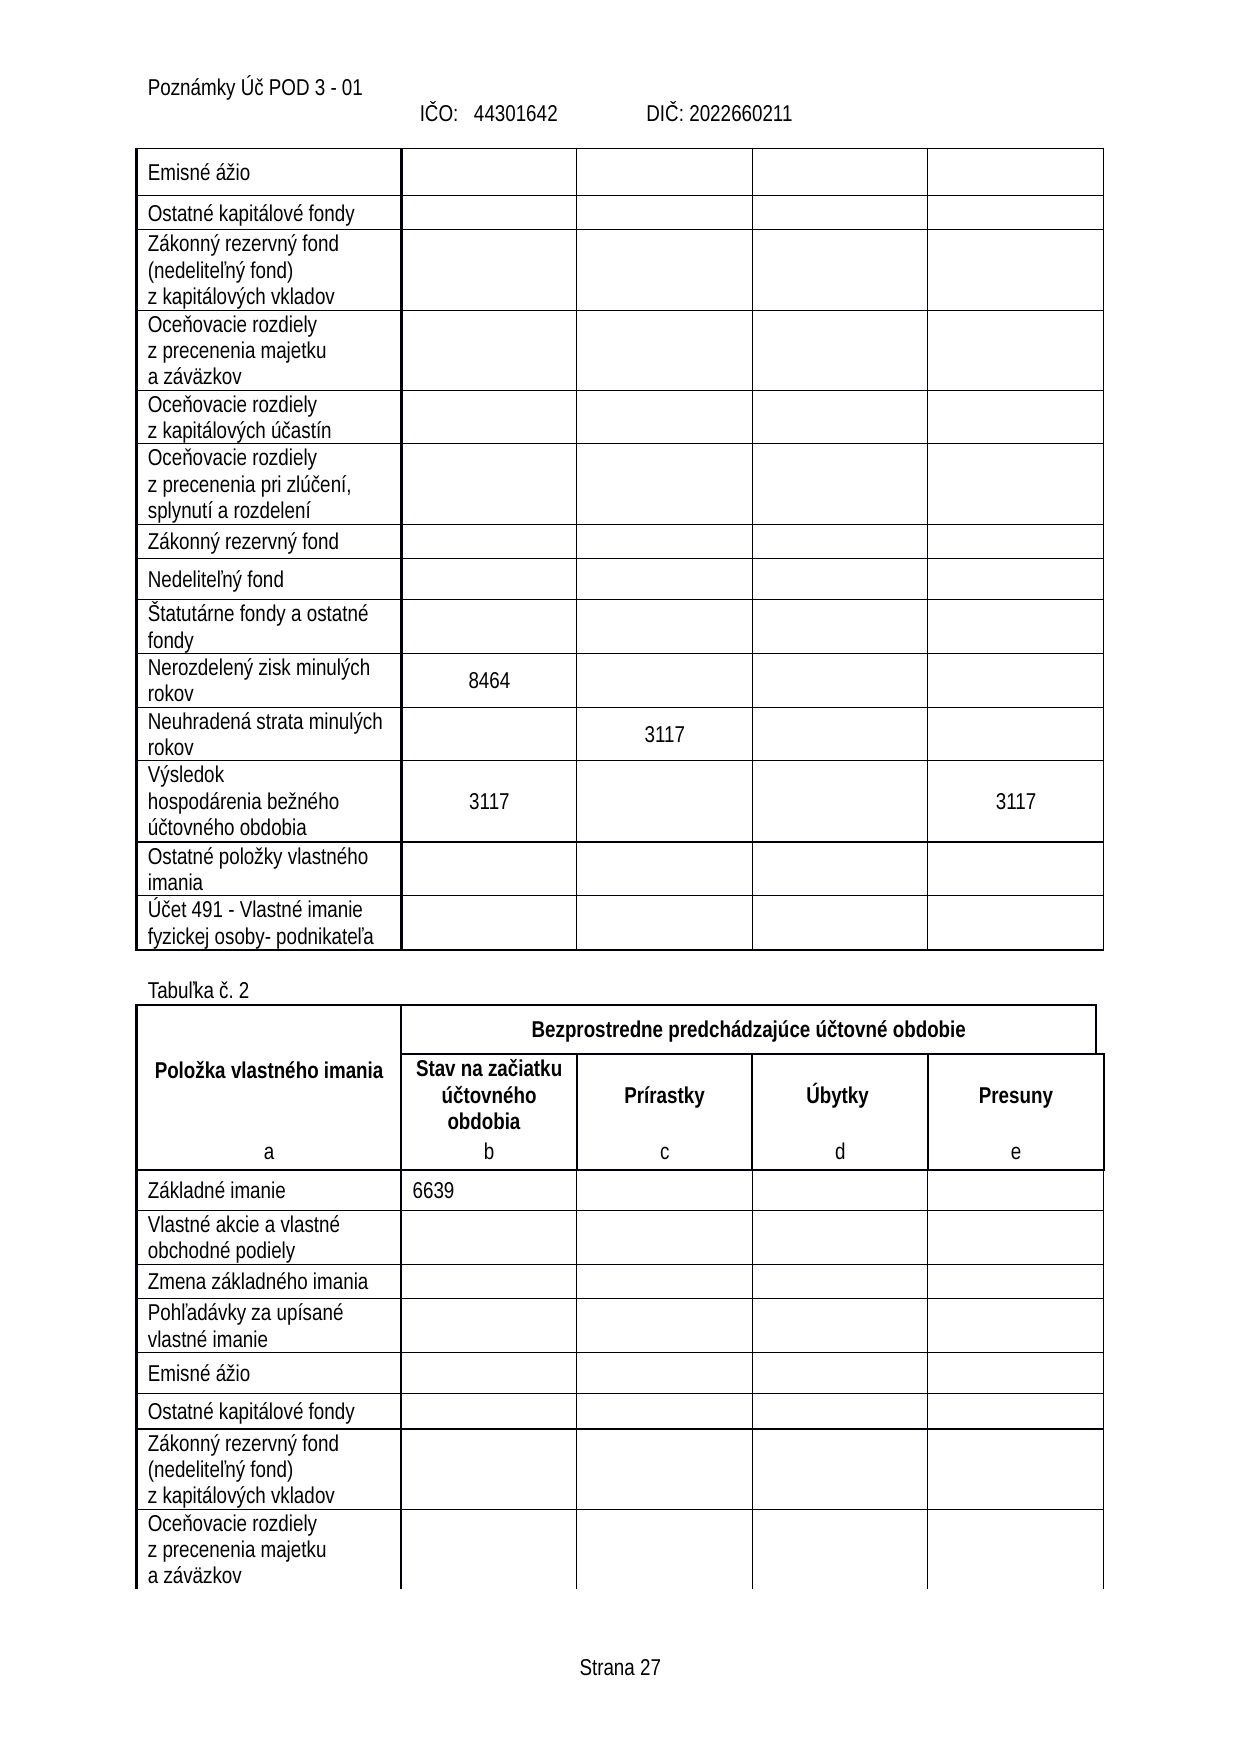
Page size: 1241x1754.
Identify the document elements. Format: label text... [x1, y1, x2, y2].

table_cell [753, 1394, 927, 1428]
table_cell [753, 1171, 927, 1210]
table_header Bezprostredne predchádzajúce účtovné obdobie [402, 1006, 1095, 1053]
table_cell [928, 391, 1103, 443]
table_cell Ostatné kapitálové fondy [138, 1394, 400, 1428]
table_cell Základné imanie [138, 1171, 400, 1210]
table_cell [928, 1510, 1103, 1589]
table_cell [577, 311, 752, 389]
table_cell [577, 600, 752, 653]
table_cell Nedeliteľný fond [138, 559, 400, 599]
table_cell [928, 149, 1103, 195]
table_cell [577, 896, 752, 949]
table_cell [402, 1265, 576, 1298]
table_cell [753, 600, 927, 653]
table_cell [753, 311, 927, 389]
table_cell [577, 1430, 752, 1509]
table_cell [928, 559, 1103, 599]
table_cell [577, 149, 752, 195]
table_cell [577, 1394, 752, 1428]
table_cell [928, 1265, 1103, 1298]
table_cell 3117 [403, 761, 576, 841]
table_cell e [929, 1134, 1103, 1169]
table_cell Výsledok hospodárenia bežného účtovného obdobia [138, 761, 400, 841]
table_cell a [138, 1134, 400, 1169]
table_cell Oceňovacie rozdiely z precenenia majetku a záväzkov [138, 311, 400, 389]
table_cell [577, 1299, 752, 1352]
table_cell c [578, 1134, 751, 1169]
table_cell [928, 1430, 1103, 1509]
table_header [1097, 1004, 1104, 1053]
table_cell Zákonný rezervný fond (nedeliteľný fond) z kapitálových vkladov [138, 1430, 400, 1509]
table_cell [753, 149, 927, 195]
table_cell [577, 1510, 752, 1589]
table_cell Presuny [929, 1055, 1103, 1134]
table_cell [577, 1353, 752, 1393]
table_cell [577, 391, 752, 443]
table_cell [928, 1353, 1103, 1393]
table_cell b [402, 1134, 576, 1169]
table_cell [403, 230, 576, 309]
table_header Položka vlastného imania [138, 1006, 400, 1134]
table_cell [402, 1510, 576, 1589]
table_cell [577, 843, 752, 895]
table_cell Emisné ážio [138, 1353, 400, 1393]
table_cell Stav na začiatku účtovného obdobia [402, 1055, 576, 1134]
table_cell [403, 708, 576, 760]
table_cell [753, 654, 927, 707]
table_cell Oceňovacie rozdiely z kapitálových účastín [138, 391, 400, 443]
table_cell [753, 843, 927, 895]
table_cell [753, 230, 927, 309]
table_cell [577, 1171, 752, 1210]
table_cell [753, 1265, 927, 1298]
table_cell [753, 391, 927, 443]
table_cell [402, 1430, 576, 1509]
table_cell [577, 230, 752, 309]
table_cell [577, 761, 752, 841]
table_cell [403, 196, 576, 229]
table_cell [403, 311, 576, 389]
text Tabuľka č. 2 [148, 977, 1092, 1004]
table_cell [928, 654, 1103, 707]
table_cell [928, 1211, 1103, 1264]
table_cell [753, 1510, 927, 1589]
table_cell [403, 444, 576, 523]
table_cell [753, 1353, 927, 1393]
table_cell Nerozdelený zisk minulých rokov [138, 654, 400, 707]
table_cell [753, 525, 927, 558]
table_cell [577, 1211, 752, 1264]
table_cell Účet 491 - Vlastné imanie fyzickej osoby- podnikateľa [138, 896, 400, 949]
table_cell d [753, 1134, 927, 1169]
table_cell [403, 843, 576, 895]
table_cell Zákonný rezervný fond (nedeliteľný fond) z kapitálových vkladov [138, 230, 400, 309]
table_cell Oceňovacie rozdiely z precenenia majetku a záväzkov [138, 1510, 400, 1589]
table_cell [403, 525, 576, 558]
table_cell Vlastné akcie a vlastné obchodné podiely [138, 1211, 400, 1264]
table_cell Štatutárne fondy a ostatné fondy [138, 600, 400, 653]
table_cell [403, 559, 576, 599]
table_cell [577, 444, 752, 523]
table_cell [753, 444, 927, 523]
table_cell [753, 708, 927, 760]
table_cell [577, 1265, 752, 1298]
table_cell [928, 600, 1103, 653]
table_cell [928, 708, 1103, 760]
table_cell Emisné ážio [138, 149, 400, 195]
table_cell [928, 525, 1103, 558]
table_cell Prírastky [578, 1055, 751, 1134]
table_cell [753, 1430, 927, 1509]
table_cell [928, 896, 1103, 949]
table_cell [403, 149, 576, 195]
table_cell Zákonný rezervný fond [138, 525, 400, 558]
table_cell [928, 196, 1103, 229]
table_cell [577, 525, 752, 558]
table_cell [403, 896, 576, 949]
table_cell [402, 1394, 576, 1428]
table_cell [753, 761, 927, 841]
table_cell [928, 843, 1103, 895]
table_cell 8464 [403, 654, 576, 707]
table_cell Neuhradená strata minulých rokov [138, 708, 400, 760]
table_cell [402, 1353, 576, 1393]
table_cell [403, 600, 576, 653]
table_cell [577, 559, 752, 599]
table_cell [928, 444, 1103, 523]
table_cell 6639 [402, 1171, 576, 1210]
table_cell Oceňovacie rozdiely z precenenia pri zlúčení, splynutí a rozdelení [138, 444, 400, 523]
table_cell [928, 1171, 1103, 1210]
table_cell [577, 196, 752, 229]
table_cell [928, 1394, 1103, 1428]
table_cell [753, 1211, 927, 1264]
table_cell [753, 896, 927, 949]
table_cell 3117 [928, 761, 1103, 841]
table_cell [928, 1299, 1103, 1352]
table_cell [403, 391, 576, 443]
table_cell [402, 1211, 576, 1264]
table_cell [753, 196, 927, 229]
table_cell [928, 311, 1103, 389]
table_cell 3117 [577, 708, 752, 760]
table_cell Úbytky [753, 1055, 927, 1134]
table_cell Zmena základného imania [138, 1265, 400, 1298]
table_cell [753, 559, 927, 599]
table_cell [753, 1299, 927, 1352]
table_cell Ostatné položky vlastného imania [138, 843, 400, 895]
table_cell [928, 230, 1103, 309]
table_cell [577, 654, 752, 707]
table_cell Pohľadávky za upísané vlastné imanie [138, 1299, 400, 1352]
table_cell Ostatné kapitálové fondy [138, 196, 400, 229]
table_cell [402, 1299, 576, 1352]
